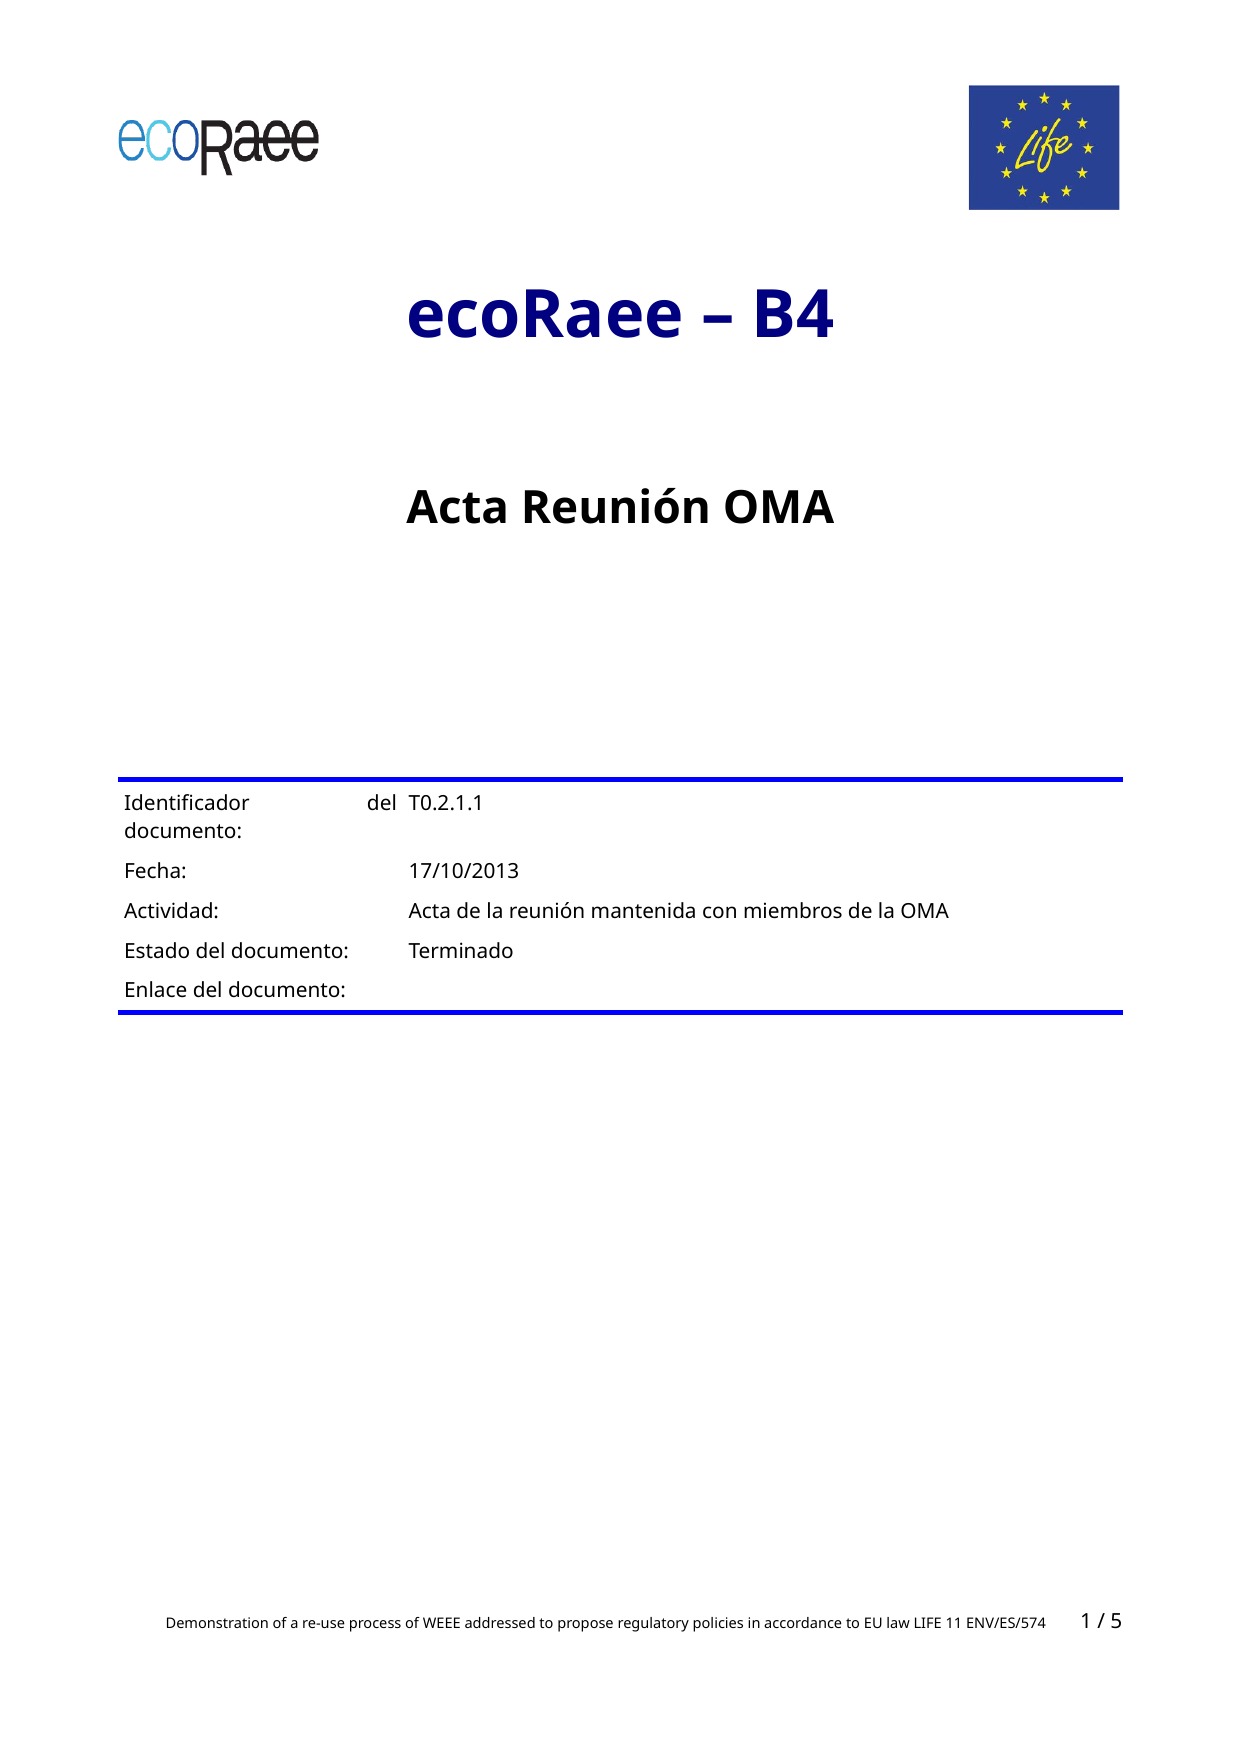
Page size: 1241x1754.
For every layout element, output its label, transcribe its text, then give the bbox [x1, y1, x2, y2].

table_cell [403, 970, 1123, 1010]
picture [117, 118, 320, 177]
text Acta Reunión OMA [118, 475, 1122, 537]
table_header T0.2.1.1 [403, 782, 1123, 850]
table_cell 17/10/2013 [403, 850, 1123, 890]
table_cell Actividad: [118, 890, 402, 930]
text ecoRaee – B4 [118, 266, 1122, 357]
table_cell Enlace del documento: [118, 970, 402, 1010]
table_cell Fecha: [118, 850, 402, 890]
table_cell Acta de la reunión mantenida con miembros de la OMA [403, 890, 1123, 930]
table_header Identificador del documento: [118, 782, 402, 850]
table_cell Terminado [403, 930, 1123, 970]
table_cell Estado del documento: [118, 930, 402, 970]
picture [968, 85, 1120, 210]
